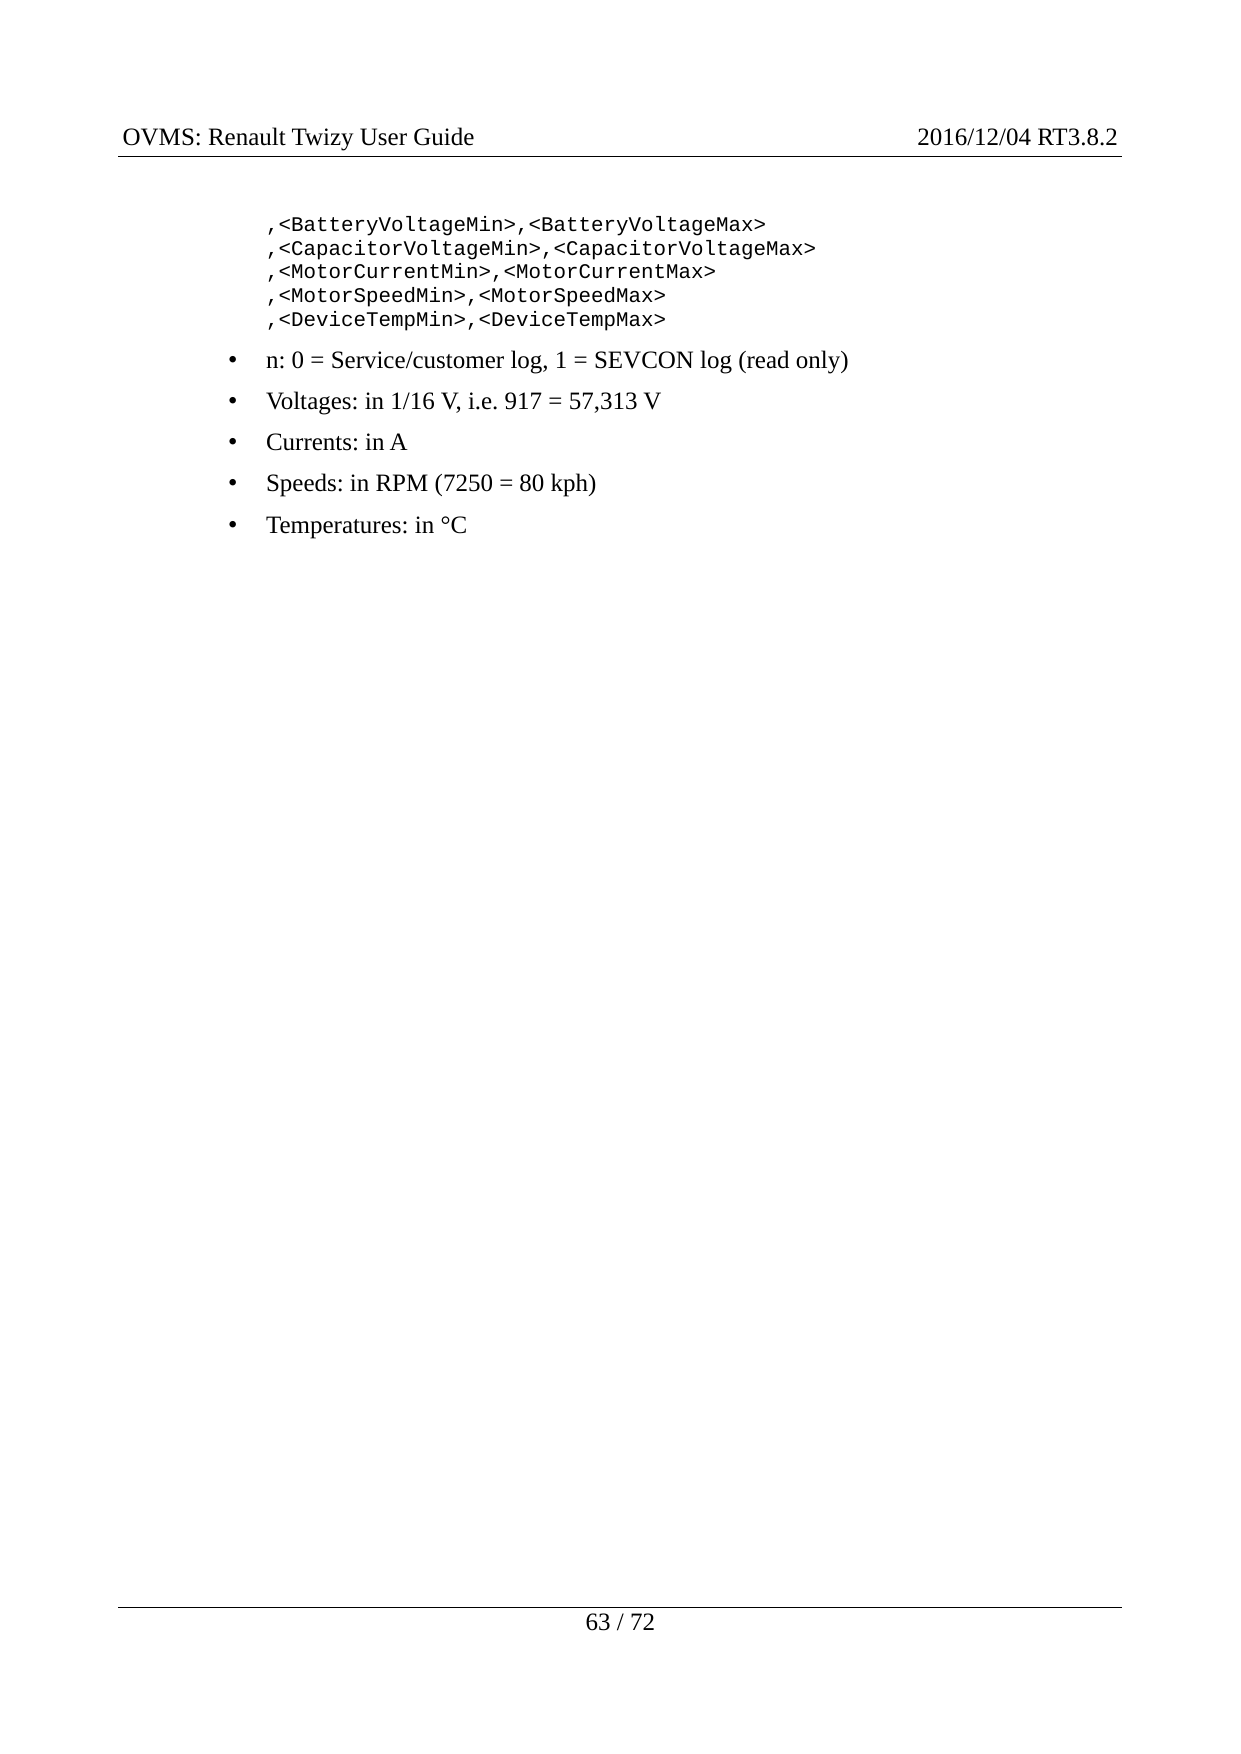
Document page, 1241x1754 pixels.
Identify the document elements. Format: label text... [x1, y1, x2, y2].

list Currents: in A [228, 427, 1122, 456]
list n: 0 = Service/customer log, 1 = SEVCON log (read only) [228, 345, 1122, 373]
text ,<BatteryVoltageMin>,<BatteryVoltageMax> ,<CapacitorVoltageMin>,<CapacitorVoltageMax> ,<MotorCurrentMin>,<MotorCurrentMax> ,<MotorSpeedMin>,<MotorSpeedMax> ,<DeviceTempMin>,<DeviceTempMax> [192, 214, 1122, 332]
list Voltages: in 1/16 V, i.e. 917 = 57,313 V [228, 386, 1122, 415]
list Temperatures: in °C [228, 510, 1122, 538]
list Speeds: in RPM (7250 = 80 kph) [228, 468, 1122, 497]
